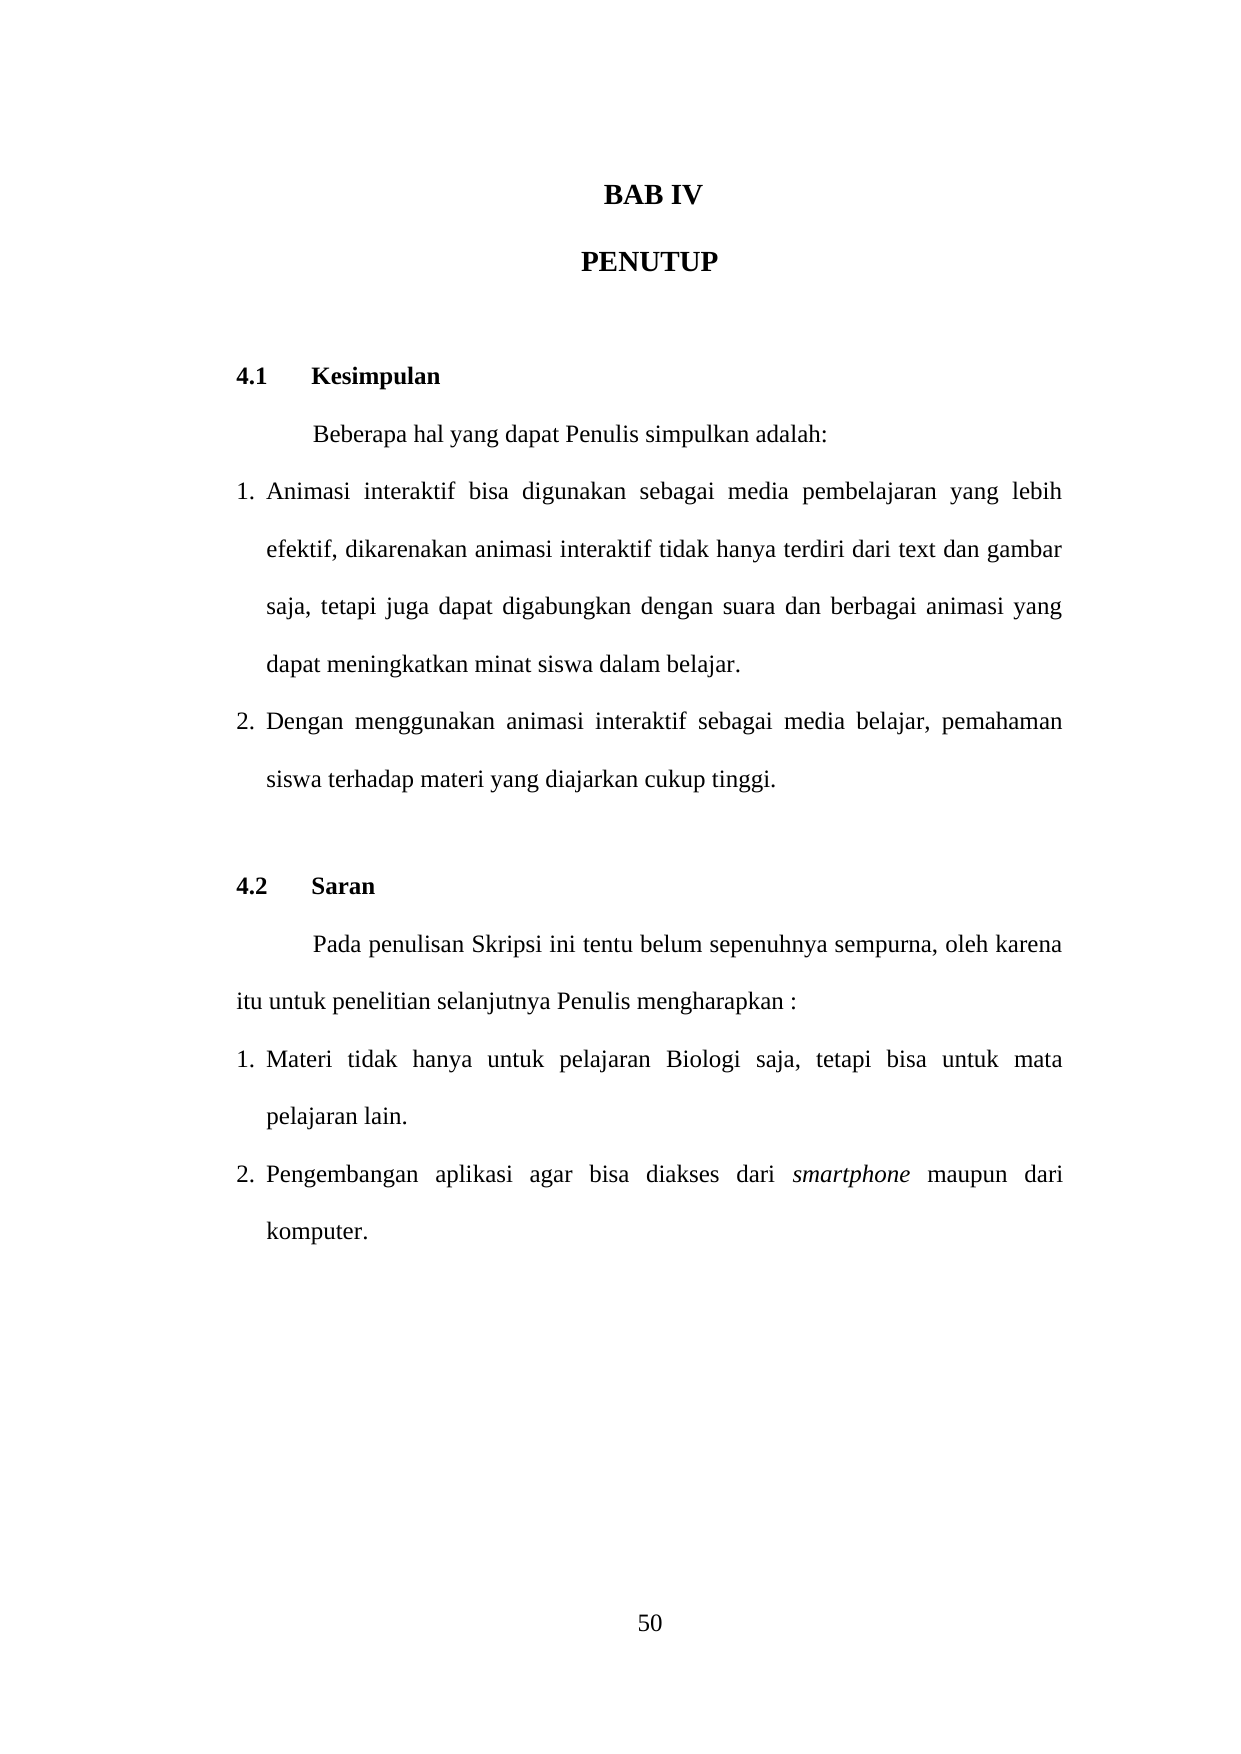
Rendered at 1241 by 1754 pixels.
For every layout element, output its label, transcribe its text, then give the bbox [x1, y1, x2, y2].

list Animasi interaktif bisa digunakan sebagai media pembelajaran yang lebih efektif, dikarenakan animasi interaktif tidak hanya terdiri dari text dan gambar saja, tetapi juga dapat digabungkan dengan suara dan berbagai animasi yang dapat meningkatkan minat siswa dalam belajar. [236, 476, 1063, 678]
list Dengan menggunakan animasi interaktif sebagai media belajar, pemahaman siswa terhadap materi yang diajarkan cukup tinggi. [236, 706, 1063, 793]
list Materi tidak hanya untuk pelajaran Biologi saja, tetapi bisa untuk mata pelajaran lain. [236, 1044, 1063, 1130]
subtitle BAB IV PENUTUP [236, 177, 1063, 278]
subtitle Kesimpulan [236, 361, 1063, 390]
text Beberapa hal yang dapat Penulis simpulkan adalah: [236, 419, 1063, 448]
subtitle Saran [236, 871, 1063, 900]
list Pengembangan aplikasi agar bisa diakses dari smartphone maupun dari komputer. [236, 1159, 1063, 1245]
text Pada penulisan Skripsi ini tentu belum sepenuhnya sempurna, oleh karena itu untuk penelitian selanjutnya Penulis mengharapkan : [236, 929, 1063, 1015]
